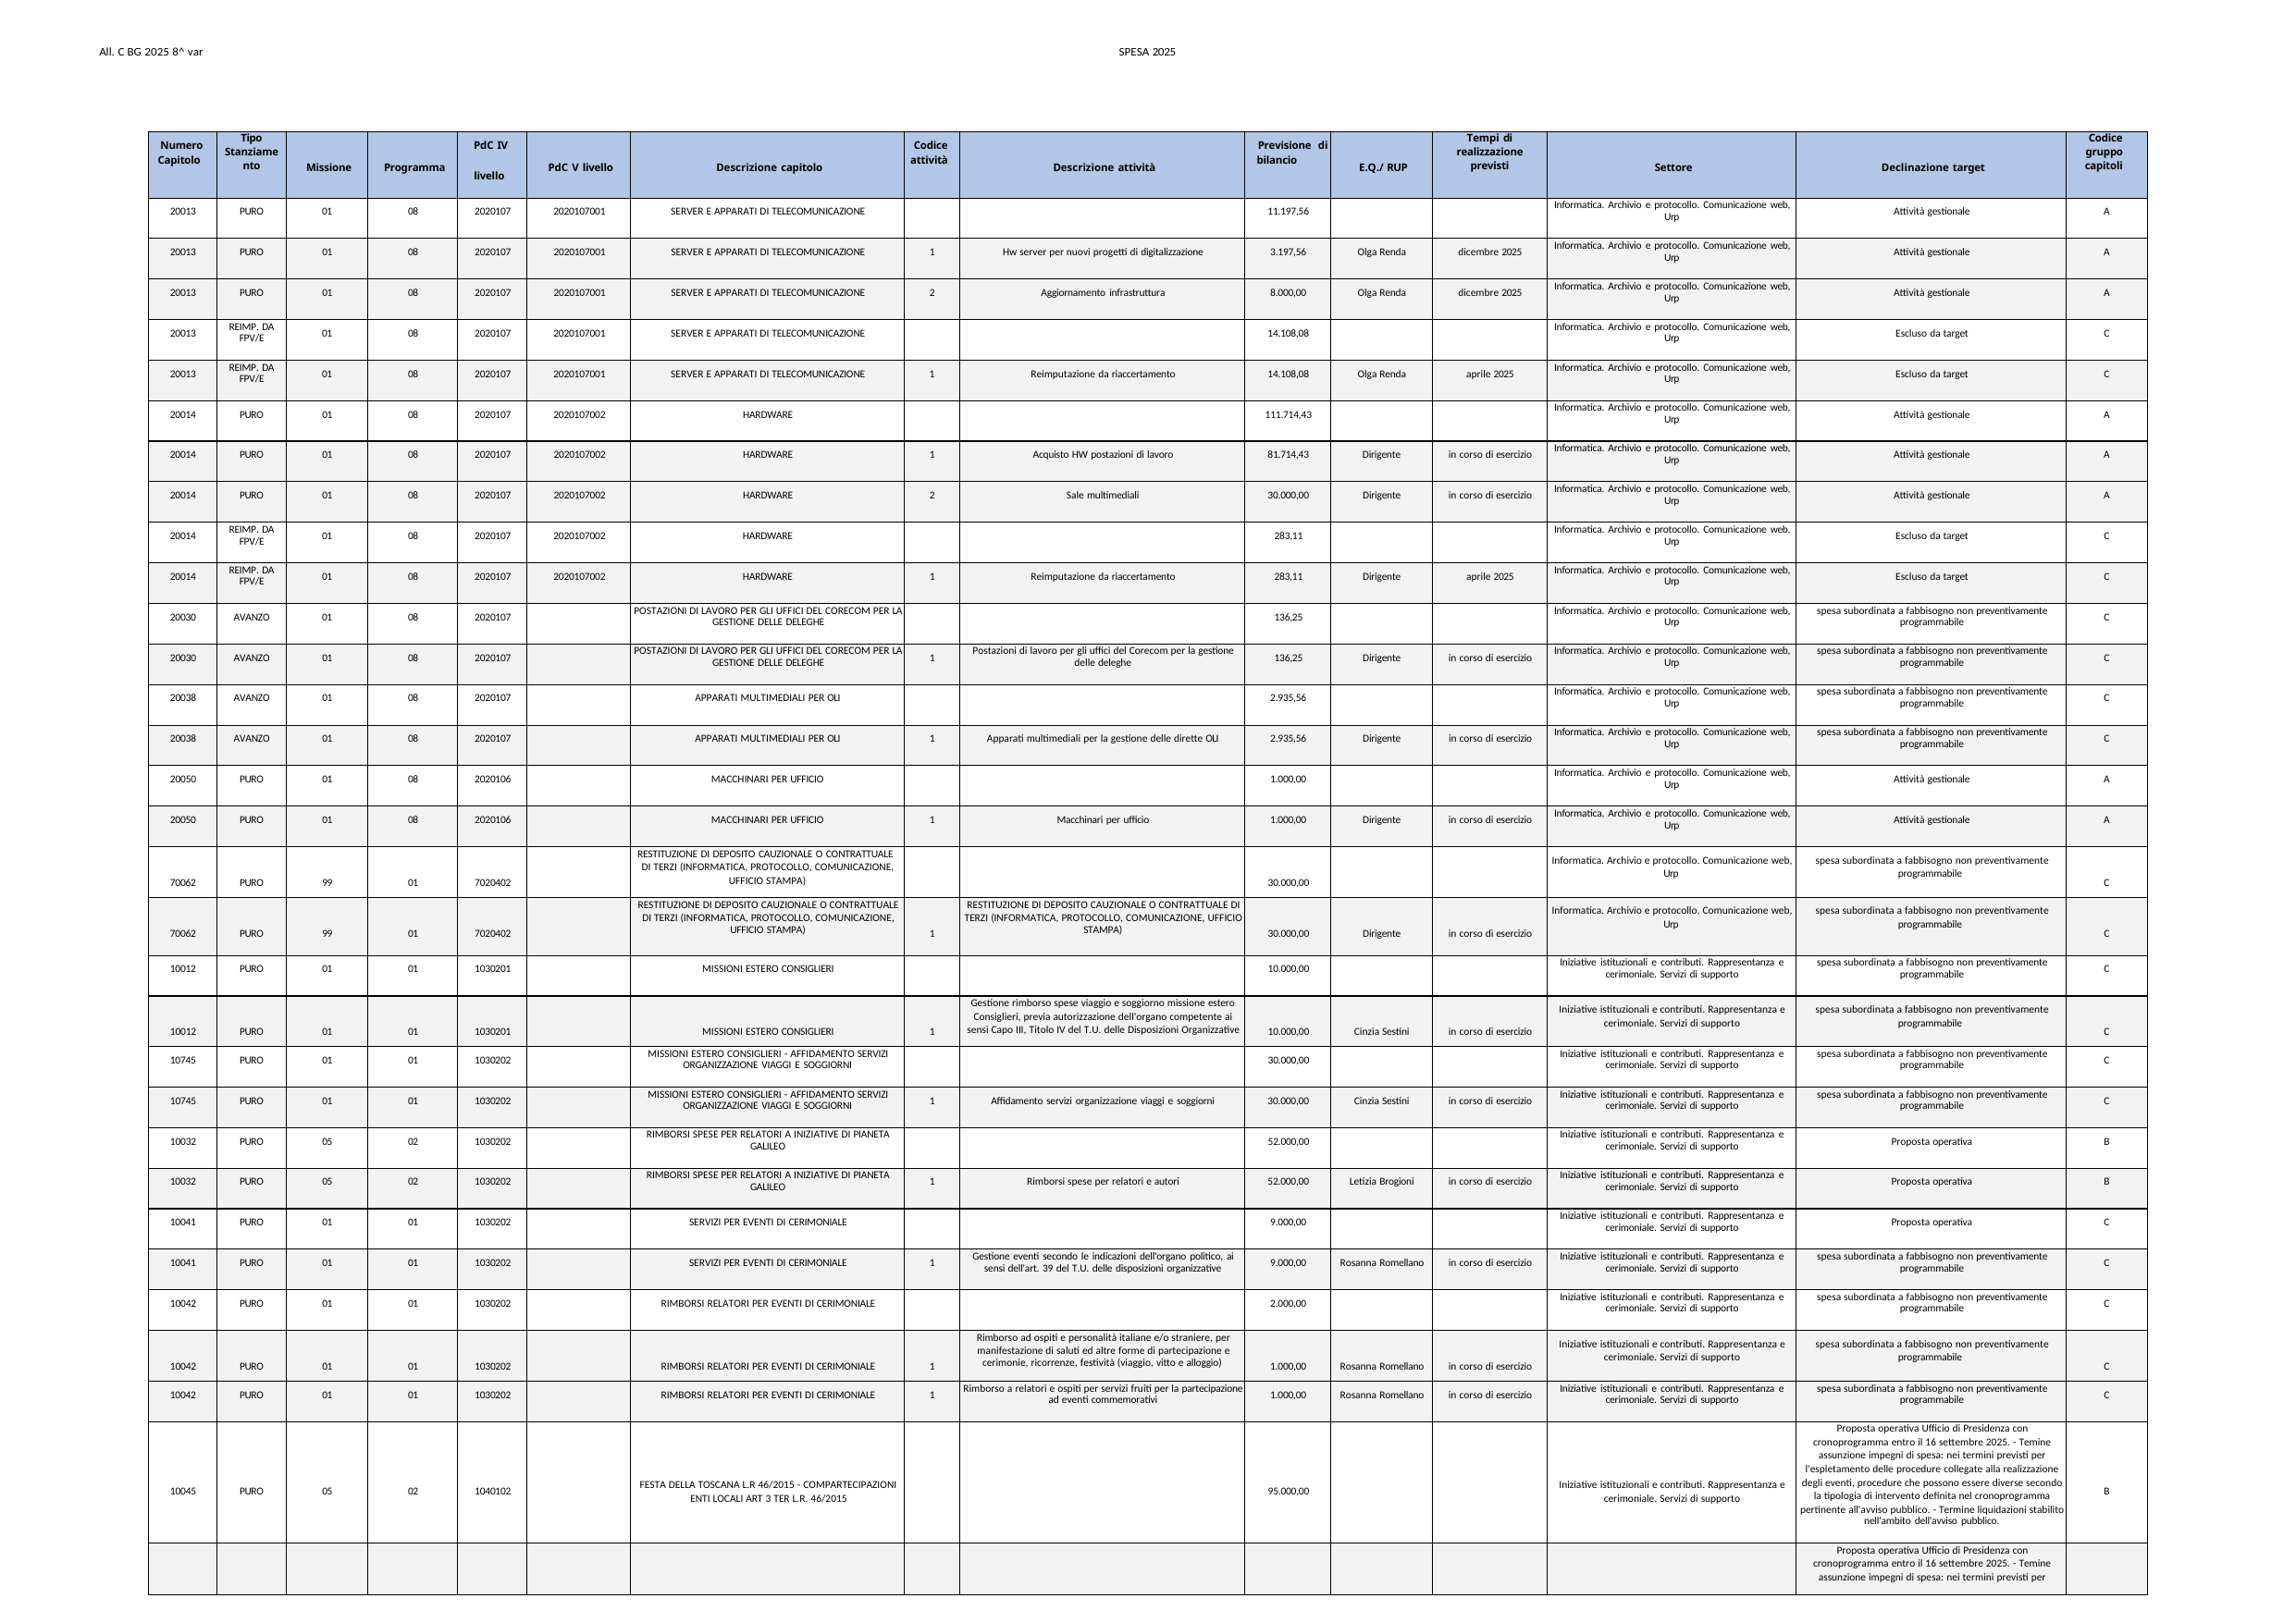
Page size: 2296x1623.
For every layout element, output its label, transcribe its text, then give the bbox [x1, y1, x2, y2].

table_cell Informatica. Archivio e protocollo. Comunicazione web, Urp [1548, 898, 1796, 954]
table_cell PURO [217, 806, 286, 846]
table_cell C [2067, 1088, 2147, 1127]
table_cell 1030202 [458, 1047, 526, 1087]
table_cell 1030202 [458, 1169, 526, 1208]
table_cell 2020106 [458, 766, 526, 805]
table_cell [905, 401, 959, 440]
table_cell RIMBORSI RELATORI PER EVENTI DI CERIMONIALE [631, 1382, 904, 1421]
table_cell Iniziative istituzionali e contributi. Rappresentanza e cerimoniale. Servizi di supporto [1548, 1128, 1796, 1167]
table_cell 283,11 [1245, 523, 1330, 562]
table_cell 20030 [149, 604, 216, 644]
table_cell 2020107 [458, 726, 526, 765]
table_cell FESTA DELLA TOSCANA L.R 46/2015 - COMPARTECIPAZIONI ENTI LOCALI ART 3 TER L.R. 46/2015 [631, 1422, 904, 1543]
table_cell 2020107 [458, 604, 526, 644]
table_cell C [2067, 361, 2147, 400]
table_cell Iniziative istituzionali e contributi. Rappresentanza e cerimoniale. Servizi di supporto [1548, 956, 1796, 995]
table_cell [1433, 401, 1547, 440]
table_cell 2020107 [458, 523, 526, 562]
table_cell 20013 [149, 279, 216, 319]
table_cell 10032 [149, 1169, 216, 1208]
table_cell [1433, 523, 1547, 562]
table_cell AVANZO [217, 604, 286, 644]
table_cell [1433, 1047, 1547, 1087]
table_cell Cinzia Sestini [1331, 1088, 1432, 1127]
table_cell Informatica. Archivio e protocollo. Comunicazione web, Urp [1548, 604, 1796, 644]
table_cell [1331, 1047, 1432, 1087]
table_cell Informatica. Archivio e protocollo. Comunicazione web, Urp [1548, 523, 1796, 562]
table_cell 01 [287, 1331, 367, 1381]
table_cell 30.000,00 [1245, 1047, 1330, 1087]
table_cell 1 [905, 361, 959, 400]
table_cell RESTITUZIONE DI DEPOSITO CAUZIONALE O CONTRATTUALE DI TERZI (INFORMATICA, PROTOCOLLO, COMUNICAZIONE, UFFICIO STAMPA) [631, 847, 904, 897]
table_cell 10012 [149, 997, 216, 1046]
table_cell SERVER E APPARATI DI TELECOMUNICAZIONE [631, 279, 904, 319]
table_cell 1030202 [458, 1290, 526, 1330]
table_cell Rosanna Romellano [1331, 1382, 1432, 1421]
table_cell PURO [217, 1169, 286, 1208]
table_cell 01 [287, 956, 367, 995]
table_cell [1331, 766, 1432, 805]
table_cell 1030202 [458, 1249, 526, 1289]
table_cell 1 [905, 726, 959, 765]
table_cell Rimborsi spese per relatori e autori [960, 1169, 1244, 1208]
table_cell 01 [287, 279, 367, 319]
table_cell 3.197,56 [1245, 239, 1330, 278]
table_cell 10041 [149, 1210, 216, 1248]
table_cell Informatica. Archivio e protocollo. Comunicazione web, Urp [1548, 199, 1796, 238]
table_cell [527, 956, 630, 995]
table_cell [1331, 523, 1432, 562]
table_header Previsione di bilancio [1245, 132, 1330, 198]
table_cell [527, 1128, 630, 1167]
table_header Tipo Stanziame nto [217, 132, 286, 198]
table_cell [905, 523, 959, 562]
table_cell B [2067, 1422, 2147, 1543]
table_cell 10042 [149, 1382, 216, 1421]
table_cell 02 [368, 1169, 457, 1208]
table_cell 01 [287, 1088, 367, 1127]
table_cell 2.935,56 [1245, 685, 1330, 724]
table_cell [1331, 847, 1432, 897]
table_header Codice gruppo capitoli [2067, 132, 2147, 198]
table_cell Attività gestionale [1796, 442, 2066, 481]
table_cell APPARATI MULTIMEDIALI PER OLI [631, 726, 904, 765]
table_cell spesa subordinata a fabbisogno non preventivamente programmabile [1796, 847, 2066, 897]
table_cell spesa subordinata a fabbisogno non preventivamente programmabile [1796, 1382, 2066, 1421]
table_cell 01 [287, 199, 367, 238]
table_cell 1 [905, 1249, 959, 1289]
table_cell [905, 956, 959, 995]
table_cell [960, 604, 1244, 644]
table_cell 01 [368, 1249, 457, 1289]
table_cell [527, 726, 630, 765]
table_cell Iniziative istituzionali e contributi. Rappresentanza e cerimoniale. Servizi di supporto [1548, 1210, 1796, 1248]
table_cell Letizia Brogioni [1331, 1169, 1432, 1208]
table_cell 1 [905, 1382, 959, 1421]
table_cell REIMP. DA FPV/E [217, 523, 286, 562]
table_cell Attività gestionale [1796, 806, 2066, 846]
table_cell 20014 [149, 482, 216, 522]
table_cell REIMP. DA FPV/E [217, 361, 286, 400]
table_cell 01 [287, 1290, 367, 1330]
table_cell [1331, 1290, 1432, 1330]
table_cell 99 [287, 847, 367, 897]
table_cell [458, 1543, 526, 1594]
table_cell 30.000,00 [1245, 482, 1330, 522]
table_cell A [2067, 239, 2147, 278]
table_cell [368, 1543, 457, 1594]
table_cell [527, 898, 630, 954]
table_header Declinazione target [1796, 132, 2066, 198]
table_cell 30.000,00 [1245, 898, 1330, 954]
table_cell [960, 685, 1244, 724]
table_cell [1331, 199, 1432, 238]
table_cell 2020107002 [527, 523, 630, 562]
table_cell PURO [217, 279, 286, 319]
table_cell 1.000,00 [1245, 766, 1330, 805]
table_cell Informatica. Archivio e protocollo. Comunicazione web, Urp [1548, 806, 1796, 846]
table_cell 52.000,00 [1245, 1128, 1330, 1167]
table_cell 14.108,08 [1245, 361, 1330, 400]
table_cell 1 [905, 442, 959, 481]
table_cell 7020402 [458, 898, 526, 954]
table_cell B [2067, 1169, 2147, 1208]
table_cell Reimputazione da riaccertamento [960, 563, 1244, 603]
table_cell Proposta operativa [1796, 1210, 2066, 1248]
table_cell 01 [368, 997, 457, 1046]
table_cell 08 [368, 239, 457, 278]
table_cell [960, 847, 1244, 897]
table_cell 10745 [149, 1088, 216, 1127]
table_cell HARDWARE [631, 482, 904, 522]
table_cell [905, 1128, 959, 1167]
table_cell [217, 1543, 286, 1594]
table_cell 20014 [149, 401, 216, 440]
table_cell PURO [217, 766, 286, 805]
table_cell 2020107001 [527, 199, 630, 238]
table_cell [960, 956, 1244, 995]
table_cell PURO [217, 898, 286, 954]
table_cell [1433, 1543, 1547, 1594]
table_cell AVANZO [217, 645, 286, 683]
table_cell REIMP. DA FPV/E [217, 320, 286, 360]
table_cell 2020107001 [527, 320, 630, 360]
table_header Descrizione attività [960, 132, 1244, 198]
table_cell [1331, 401, 1432, 440]
table_cell Escluso da target [1796, 361, 2066, 400]
table_cell 20013 [149, 199, 216, 238]
table_cell PURO [217, 956, 286, 995]
table_cell 08 [368, 766, 457, 805]
table_cell Macchinari per ufficio [960, 806, 1244, 846]
table_cell 10042 [149, 1331, 216, 1381]
table_cell [631, 1543, 904, 1594]
table_cell RIMBORSI SPESE PER RELATORI A INIZIATIVE DI PIANETA GALILEO [631, 1128, 904, 1167]
table_cell 08 [368, 279, 457, 319]
table_cell [960, 401, 1244, 440]
table_cell 1.000,00 [1245, 1382, 1330, 1421]
table_cell 08 [368, 361, 457, 400]
table_cell 1 [905, 1331, 959, 1381]
table_cell 01 [368, 1382, 457, 1421]
table_cell [149, 1543, 216, 1594]
table_cell dicembre 2025 [1433, 279, 1547, 319]
table_cell Dirigente [1331, 726, 1432, 765]
table_cell Informatica. Archivio e protocollo. Comunicazione web, Urp [1548, 279, 1796, 319]
table_cell 81.714,43 [1245, 442, 1330, 481]
table_cell Cinzia Sestini [1331, 997, 1432, 1046]
table_cell spesa subordinata a fabbisogno non preventivamente programmabile [1796, 1290, 2066, 1330]
table_cell B [2067, 1128, 2147, 1167]
table_cell 1030202 [458, 1210, 526, 1248]
table_cell 08 [368, 604, 457, 644]
table_cell Iniziative istituzionali e contributi. Rappresentanza e cerimoniale. Servizi di supporto [1548, 1047, 1796, 1087]
table_cell [527, 645, 630, 683]
table_cell 01 [287, 806, 367, 846]
table_cell [1433, 956, 1547, 995]
table_cell C [2067, 1382, 2147, 1421]
table_cell spesa subordinata a fabbisogno non preventivamente programmabile [1796, 685, 2066, 724]
table_cell A [2067, 482, 2147, 522]
table_cell in corso di esercizio [1433, 997, 1547, 1046]
table_header Codice attività [905, 132, 959, 198]
table_cell 1030202 [458, 1128, 526, 1167]
table_cell [960, 320, 1244, 360]
table_cell 20038 [149, 685, 216, 724]
table_cell MACCHINARI PER UFFICIO [631, 766, 904, 805]
table_cell 01 [287, 997, 367, 1046]
table_cell 01 [287, 766, 367, 805]
table_cell 2.000,00 [1245, 1290, 1330, 1330]
table_cell 1 [905, 898, 959, 954]
table_cell aprile 2025 [1433, 361, 1547, 400]
table_cell HARDWARE [631, 442, 904, 481]
table_cell [287, 1543, 367, 1594]
table_cell [1331, 320, 1432, 360]
table_cell in corso di esercizio [1433, 442, 1547, 481]
table_cell 1030202 [458, 1088, 526, 1127]
table_cell 70062 [149, 898, 216, 954]
table_cell RESTITUZIONE DI DEPOSITO CAUZIONALE O CONTRATTUALE DI TERZI (INFORMATICA, PROTOCOLLO, COMUNICAZIONE, UFFICIO STAMPA) [960, 898, 1244, 954]
table_cell Iniziative istituzionali e contributi. Rappresentanza e cerimoniale. Servizi di supporto [1548, 1290, 1796, 1330]
table_cell aprile 2025 [1433, 563, 1547, 603]
table_cell C [2067, 956, 2147, 995]
table_cell PURO [217, 1422, 286, 1543]
table_cell [1433, 604, 1547, 644]
table_cell SERVER E APPARATI DI TELECOMUNICAZIONE [631, 239, 904, 278]
table_cell SERVER E APPARATI DI TELECOMUNICAZIONE [631, 199, 904, 238]
table_cell 52.000,00 [1245, 1169, 1330, 1208]
table_cell Informatica. Archivio e protocollo. Comunicazione web, Urp [1548, 442, 1796, 481]
table_cell [905, 604, 959, 644]
table_cell 136,25 [1245, 645, 1330, 683]
table_cell 1040102 [458, 1422, 526, 1543]
table_cell Informatica. Archivio e protocollo. Comunicazione web, Urp [1548, 482, 1796, 522]
table_cell 1 [905, 563, 959, 603]
table_cell Affidamento servizi organizzazione viaggi e soggiorni [960, 1088, 1244, 1127]
table_cell AVANZO [217, 685, 286, 724]
table_cell PURO [217, 1331, 286, 1381]
table_cell 01 [368, 956, 457, 995]
table_cell [527, 685, 630, 724]
table_cell Dirigente [1331, 645, 1432, 683]
table_header E.Q./ RUP [1331, 132, 1432, 198]
table_cell C [2067, 563, 2147, 603]
table_cell Attività gestionale [1796, 239, 2066, 278]
table_cell C [2067, 320, 2147, 360]
table_cell 99 [287, 898, 367, 954]
table_cell Informatica. Archivio e protocollo. Comunicazione web, Urp [1548, 361, 1796, 400]
table_cell [1331, 604, 1432, 644]
table_cell [1331, 956, 1432, 995]
table_header Tempi di realizzazione previsti [1433, 132, 1547, 198]
table_cell [905, 320, 959, 360]
table_cell [1245, 1543, 1330, 1594]
table_cell C [2067, 1249, 2147, 1289]
table_cell [2067, 1543, 2147, 1594]
table_cell 01 [287, 726, 367, 765]
table_cell 1.000,00 [1245, 806, 1330, 846]
table_cell [527, 1290, 630, 1330]
table_cell SERVIZI PER EVENTI DI CERIMONIALE [631, 1249, 904, 1289]
table_cell 2020107 [458, 563, 526, 603]
table_cell spesa subordinata a fabbisogno non preventivamente programmabile [1796, 1088, 2066, 1127]
table_cell [527, 604, 630, 644]
table_cell 01 [287, 604, 367, 644]
table_cell C [2067, 604, 2147, 644]
table_cell PURO [217, 1128, 286, 1167]
table_cell [905, 1422, 959, 1543]
table_cell in corso di esercizio [1433, 1382, 1547, 1421]
table_cell [960, 1543, 1244, 1594]
table_cell C [2067, 645, 2147, 683]
table_cell Informatica. Archivio e protocollo. Comunicazione web, Urp [1548, 766, 1796, 805]
table_cell C [2067, 847, 2147, 897]
table_cell Attività gestionale [1796, 766, 2066, 805]
table_cell in corso di esercizio [1433, 645, 1547, 683]
table_cell 1 [905, 806, 959, 846]
table_cell MISSIONI ESTERO CONSIGLIERI - AFFIDAMENTO SERVIZI ORGANIZZAZIONE VIAGGI E SOGGIORNI [631, 1088, 904, 1127]
table_cell 01 [287, 442, 367, 481]
table_cell 01 [287, 1249, 367, 1289]
table_cell [1433, 1290, 1547, 1330]
table_cell [960, 1047, 1244, 1087]
table_cell [905, 1047, 959, 1087]
table_cell 10.000,00 [1245, 997, 1330, 1046]
table_cell 01 [287, 1382, 367, 1421]
table_cell [1433, 1422, 1547, 1543]
table_cell 01 [287, 1047, 367, 1087]
table_cell 1030201 [458, 997, 526, 1046]
table_cell Dirigente [1331, 898, 1432, 954]
table_cell Reimputazione da riaccertamento [960, 361, 1244, 400]
table_cell [905, 1543, 959, 1594]
table_cell 2020107 [458, 482, 526, 522]
table_cell 1 [905, 1169, 959, 1208]
table_cell [527, 1047, 630, 1087]
table_cell RESTITUZIONE DI DEPOSITO CAUZIONALE O CONTRATTUALE DI TERZI (INFORMATICA, PROTOCOLLO, COMUNICAZIONE, UFFICIO STAMPA) [631, 898, 904, 954]
table_cell PURO [217, 199, 286, 238]
table_cell 2020107001 [527, 279, 630, 319]
table_cell Informatica. Archivio e protocollo. Comunicazione web, Urp [1548, 239, 1796, 278]
table_cell spesa subordinata a fabbisogno non preventivamente programmabile [1796, 1047, 2066, 1087]
table_cell 02 [368, 1422, 457, 1543]
table_cell 01 [287, 482, 367, 522]
table_cell 14.108,08 [1245, 320, 1330, 360]
table_cell [905, 847, 959, 897]
table_cell 136,25 [1245, 604, 1330, 644]
table_cell 2020107 [458, 685, 526, 724]
table_cell [527, 1249, 630, 1289]
table_header PdC IV livello [458, 132, 526, 198]
table_cell RIMBORSI RELATORI PER EVENTI DI CERIMONIALE [631, 1290, 904, 1330]
table_cell C [2067, 523, 2147, 562]
table_cell APPARATI MULTIMEDIALI PER OLI [631, 685, 904, 724]
table_cell A [2067, 442, 2147, 481]
table_cell 10041 [149, 1249, 216, 1289]
table_cell spesa subordinata a fabbisogno non preventivamente programmabile [1796, 997, 2066, 1046]
table_cell 2020107 [458, 645, 526, 683]
table_cell Escluso da target [1796, 320, 2066, 360]
table_cell [1331, 1128, 1432, 1167]
table_cell 9.000,00 [1245, 1210, 1330, 1248]
table_cell 2020107002 [527, 401, 630, 440]
table_cell [905, 1210, 959, 1248]
table_cell [1433, 685, 1547, 724]
table_cell 08 [368, 645, 457, 683]
table_cell Iniziative istituzionali e contributi. Rappresentanza e cerimoniale. Servizi di supporto [1548, 997, 1796, 1046]
table_cell 08 [368, 523, 457, 562]
table_cell [905, 1290, 959, 1330]
table_cell 10.000,00 [1245, 956, 1330, 995]
table_cell SERVER E APPARATI DI TELECOMUNICAZIONE [631, 361, 904, 400]
table_header Numero Capitolo [149, 132, 216, 198]
table_cell in corso di esercizio [1433, 1088, 1547, 1127]
table_cell Proposta operativa [1796, 1128, 2066, 1167]
table_cell Proposta operativa [1796, 1169, 2066, 1208]
table_cell [1548, 1543, 1796, 1594]
table_cell Olga Renda [1331, 279, 1432, 319]
table_cell Attività gestionale [1796, 199, 2066, 238]
table_cell 01 [287, 239, 367, 278]
table_cell 2020107 [458, 442, 526, 481]
table_cell 95.000,00 [1245, 1422, 1330, 1543]
table_cell Rimborso a relatori e ospiti per servizi fruiti per la partecipazione ad eventi commemorativi [960, 1382, 1244, 1421]
table_cell Postazioni di lavoro per gli uffici del Corecom per la gestione delle deleghe [960, 645, 1244, 683]
table_cell 1030202 [458, 1382, 526, 1421]
table_header Descrizione capitolo [631, 132, 904, 198]
table_cell 08 [368, 806, 457, 846]
table_cell [1433, 199, 1547, 238]
table_cell RIMBORSI SPESE PER RELATORI A INIZIATIVE DI PIANETA GALILEO [631, 1169, 904, 1208]
table_cell 20014 [149, 442, 216, 481]
table_cell MACCHINARI PER UFFICIO [631, 806, 904, 846]
table_cell Dirigente [1331, 806, 1432, 846]
table_cell HARDWARE [631, 523, 904, 562]
table_cell [527, 806, 630, 846]
table_cell 1 [905, 1088, 959, 1127]
table_cell REIMP. DA FPV/E [217, 563, 286, 603]
table_cell in corso di esercizio [1433, 1249, 1547, 1289]
table_cell dicembre 2025 [1433, 239, 1547, 278]
table_cell 20014 [149, 563, 216, 603]
table_cell 1030201 [458, 956, 526, 995]
table_cell 01 [368, 847, 457, 897]
table_cell Hw server per nuovi progetti di digitalizzazione [960, 239, 1244, 278]
table_cell [960, 1290, 1244, 1330]
table_cell 01 [287, 320, 367, 360]
table_cell 08 [368, 563, 457, 603]
table_cell SERVIZI PER EVENTI DI CERIMONIALE [631, 1210, 904, 1248]
table_cell PURO [217, 847, 286, 897]
table_cell PURO [217, 1290, 286, 1330]
table_cell 9.000,00 [1245, 1249, 1330, 1289]
table_cell 10745 [149, 1047, 216, 1087]
table_cell [960, 199, 1244, 238]
table_cell 8.000,00 [1245, 279, 1330, 319]
table_cell Informatica. Archivio e protocollo. Comunicazione web, Urp [1548, 563, 1796, 603]
table_cell 20030 [149, 645, 216, 683]
table_cell in corso di esercizio [1433, 806, 1547, 846]
table_cell A [2067, 806, 2147, 846]
table_cell 08 [368, 482, 457, 522]
table_cell 10032 [149, 1128, 216, 1167]
table_cell Proposta operativa Ufficio di Presidenza con cronoprogramma entro il 16 settembre 2025. - Temine assunzione impegni di spesa: nei termini previsti per l'espletamento delle procedure collegate alla realizzazione degli eventi, procedure che possono essere diverse secondo la tipologia di intervento definita nel cronoprogramma pertinente all'avviso pubblico. - Termine liquidazioni stabilito nell'ambito dell'avviso pubblico. [1796, 1422, 2066, 1543]
table_cell 10012 [149, 956, 216, 995]
table_cell 30.000,00 [1245, 1088, 1330, 1127]
table_cell spesa subordinata a fabbisogno non preventivamente programmabile [1796, 1249, 2066, 1289]
table_cell 2020106 [458, 806, 526, 846]
table_cell POSTAZIONI DI LAVORO PER GLI UFFICI DEL CORECOM PER LA GESTIONE DELLE DELEGHE [631, 604, 904, 644]
table_cell 20013 [149, 320, 216, 360]
table_cell spesa subordinata a fabbisogno non preventivamente programmabile [1796, 1331, 2066, 1381]
table_cell 20050 [149, 766, 216, 805]
table_cell spesa subordinata a fabbisogno non preventivamente programmabile [1796, 956, 2066, 995]
table_cell A [2067, 199, 2147, 238]
table_cell 05 [287, 1422, 367, 1543]
table_cell Escluso da target [1796, 523, 2066, 562]
table_cell A [2067, 766, 2147, 805]
table_cell in corso di esercizio [1433, 898, 1547, 954]
table_cell 2020107 [458, 199, 526, 238]
table_cell 08 [368, 199, 457, 238]
table_cell 05 [287, 1169, 367, 1208]
table_cell SERVER E APPARATI DI TELECOMUNICAZIONE [631, 320, 904, 360]
table_cell MISSIONI ESTERO CONSIGLIERI [631, 997, 904, 1046]
table_cell [527, 1210, 630, 1248]
table_cell 01 [368, 1290, 457, 1330]
table_cell MISSIONI ESTERO CONSIGLIERI [631, 956, 904, 995]
table_cell C [2067, 1210, 2147, 1248]
table_cell [905, 199, 959, 238]
table_cell POSTAZIONI DI LAVORO PER GLI UFFICI DEL CORECOM PER LA GESTIONE DELLE DELEGHE [631, 645, 904, 683]
table_cell 1.000,00 [1245, 1331, 1330, 1381]
table_cell PURO [217, 1088, 286, 1127]
table_cell [960, 523, 1244, 562]
table_cell Apparati multimediali per la gestione delle dirette OLI [960, 726, 1244, 765]
table_cell 7020402 [458, 847, 526, 897]
table_cell 2020107002 [527, 563, 630, 603]
table_cell [1433, 766, 1547, 805]
table_cell 111.714,43 [1245, 401, 1330, 440]
table_cell 20014 [149, 523, 216, 562]
table_cell [1331, 1210, 1432, 1248]
table_cell Informatica. Archivio e protocollo. Comunicazione web, Urp [1548, 847, 1796, 897]
table_cell PURO [217, 401, 286, 440]
table_cell [1331, 685, 1432, 724]
table_cell PURO [217, 482, 286, 522]
table_cell 02 [368, 1128, 457, 1167]
table_cell 08 [368, 726, 457, 765]
table_cell [1433, 320, 1547, 360]
table_cell 2 [905, 279, 959, 319]
table_cell Gestione eventi secondo le indicazioni dell'organo politico, ai sensi dell'art. 39 del T.U. delle disposizioni organizzative [960, 1249, 1244, 1289]
table_cell 20050 [149, 806, 216, 846]
table_cell [905, 685, 959, 724]
table_cell 2020107001 [527, 361, 630, 400]
table_header Missione [287, 132, 367, 198]
table_cell Olga Renda [1331, 239, 1432, 278]
table_cell [527, 847, 630, 897]
table_cell Attività gestionale [1796, 482, 2066, 522]
table_cell 1 [905, 997, 959, 1046]
table_cell MISSIONI ESTERO CONSIGLIERI - AFFIDAMENTO SERVIZI ORGANIZZAZIONE VIAGGI E SOGGIORNI [631, 1047, 904, 1087]
table_cell Informatica. Archivio e protocollo. Comunicazione web, Urp [1548, 726, 1796, 765]
table_cell PURO [217, 1382, 286, 1421]
table_cell C [2067, 685, 2147, 724]
table_cell in corso di esercizio [1433, 726, 1547, 765]
table_cell 20013 [149, 361, 216, 400]
table_cell A [2067, 401, 2147, 440]
table_cell Iniziative istituzionali e contributi. Rappresentanza e cerimoniale. Servizi di supporto [1548, 1331, 1796, 1381]
table_cell C [2067, 1290, 2147, 1330]
table_header Programma [368, 132, 457, 198]
table_cell [527, 1169, 630, 1208]
table_cell 08 [368, 685, 457, 724]
table_cell in corso di esercizio [1433, 1169, 1547, 1208]
table_cell spesa subordinata a fabbisogno non preventivamente programmabile [1796, 898, 2066, 954]
table_cell PURO [217, 239, 286, 278]
table_cell Escluso da target [1796, 563, 2066, 603]
table_cell 2020107 [458, 401, 526, 440]
table_cell 20013 [149, 239, 216, 278]
table_cell PURO [217, 1210, 286, 1248]
table_cell Rosanna Romellano [1331, 1249, 1432, 1289]
table_cell [1331, 1422, 1432, 1543]
table_cell [960, 766, 1244, 805]
table_cell PURO [217, 997, 286, 1046]
table_cell Gestione rimborso spese viaggio e soggiorno missione estero Consiglieri, previa autorizzazione dell'organo competente ai sensi Capo III, Titolo IV del T.U. delle Disposizioni Organizzative [960, 997, 1244, 1046]
table_cell Iniziative istituzionali e contributi. Rappresentanza e cerimoniale. Servizi di supporto [1548, 1169, 1796, 1208]
table_cell [527, 1382, 630, 1421]
table_cell 01 [287, 523, 367, 562]
table_cell [1433, 1210, 1547, 1248]
table_cell Olga Renda [1331, 361, 1432, 400]
table_cell 08 [368, 442, 457, 481]
table_cell 01 [368, 1088, 457, 1127]
table_cell 08 [368, 401, 457, 440]
table_cell 2020107002 [527, 442, 630, 481]
table_cell 2020107 [458, 320, 526, 360]
table_cell [527, 1543, 630, 1594]
table_cell [527, 997, 630, 1046]
table_cell Iniziative istituzionali e contributi. Rappresentanza e cerimoniale. Servizi di supporto [1548, 1088, 1796, 1127]
table_cell [960, 1128, 1244, 1167]
table_cell 01 [287, 361, 367, 400]
table_cell [960, 1422, 1244, 1543]
table_cell [1433, 1128, 1547, 1167]
table_cell Rimborso ad ospiti e personalità italiane e/o straniere, per manifestazione di saluti ed altre forme di partecipazione e cerimonie, ricorrenze, festività (viaggio, vitto e alloggio) [960, 1331, 1244, 1381]
table_cell 01 [368, 1047, 457, 1087]
table_cell Sale multimediali [960, 482, 1244, 522]
table_header Settore [1548, 132, 1796, 198]
table_cell 01 [287, 563, 367, 603]
table_cell HARDWARE [631, 563, 904, 603]
table_cell 2020107002 [527, 482, 630, 522]
table_cell Dirigente [1331, 482, 1432, 522]
table_cell Rosanna Romellano [1331, 1331, 1432, 1381]
table_cell [527, 1088, 630, 1127]
table_cell Dirigente [1331, 442, 1432, 481]
table_cell [960, 1210, 1244, 1248]
table_cell A [2067, 279, 2147, 319]
table_cell C [2067, 1331, 2147, 1381]
table_cell spesa subordinata a fabbisogno non preventivamente programmabile [1796, 726, 2066, 765]
table_cell HARDWARE [631, 401, 904, 440]
table_cell [1433, 847, 1547, 897]
table_cell 2.935,56 [1245, 726, 1330, 765]
table_cell [527, 766, 630, 805]
table_cell 10042 [149, 1290, 216, 1330]
table_cell Dirigente [1331, 563, 1432, 603]
table_cell AVANZO [217, 726, 286, 765]
table_cell Iniziative istituzionali e contributi. Rappresentanza e cerimoniale. Servizi di supporto [1548, 1249, 1796, 1289]
table_cell Proposta operativa Ufficio di Presidenza con cronoprogramma entro il 16 settembre 2025. - Temine assunzione impegni di spesa: nei termini previsti per [1796, 1543, 2066, 1594]
table_cell 01 [287, 645, 367, 683]
table_cell C [2067, 898, 2147, 954]
table_cell spesa subordinata a fabbisogno non preventivamente programmabile [1796, 604, 2066, 644]
table_cell in corso di esercizio [1433, 482, 1547, 522]
table_cell 2020107 [458, 239, 526, 278]
table_header PdC V livello [527, 132, 630, 198]
table_cell 01 [368, 898, 457, 954]
table_cell Informatica. Archivio e protocollo. Comunicazione web, Urp [1548, 645, 1796, 683]
table_cell 01 [368, 1210, 457, 1248]
table_cell [527, 1422, 630, 1543]
table_cell Acquisto HW postazioni di lavoro [960, 442, 1244, 481]
table_cell Iniziative istituzionali e contributi. Rappresentanza e cerimoniale. Servizi di supporto [1548, 1382, 1796, 1421]
table_cell 11.197,56 [1245, 199, 1330, 238]
table_cell PURO [217, 1249, 286, 1289]
table_cell spesa subordinata a fabbisogno non preventivamente programmabile [1796, 645, 2066, 683]
table_cell 1030202 [458, 1331, 526, 1381]
table_cell in corso di esercizio [1433, 1331, 1547, 1381]
table_cell Aggiornamento infrastruttura [960, 279, 1244, 319]
table_cell C [2067, 1047, 2147, 1087]
table_cell 1 [905, 239, 959, 278]
table_cell Informatica. Archivio e protocollo. Comunicazione web, Urp [1548, 685, 1796, 724]
table_cell 20038 [149, 726, 216, 765]
table_cell C [2067, 726, 2147, 765]
table_cell 283,11 [1245, 563, 1330, 603]
table_cell 2020107001 [527, 239, 630, 278]
table_cell 2020107 [458, 361, 526, 400]
table_cell 05 [287, 1128, 367, 1167]
table_cell 10045 [149, 1422, 216, 1543]
table_cell PURO [217, 1047, 286, 1087]
table_cell [527, 1331, 630, 1381]
table_cell 30.000,00 [1245, 847, 1330, 897]
table_cell [905, 766, 959, 805]
table_cell Informatica. Archivio e protocollo. Comunicazione web, Urp [1548, 401, 1796, 440]
table_cell 01 [368, 1331, 457, 1381]
table_cell 2 [905, 482, 959, 522]
table_cell 2020107 [458, 279, 526, 319]
table_cell 1 [905, 645, 959, 683]
table_cell C [2067, 997, 2147, 1046]
table_cell 01 [287, 401, 367, 440]
table_cell Iniziative istituzionali e contributi. Rappresentanza e cerimoniale. Servizi di supporto [1548, 1422, 1796, 1543]
table_cell PURO [217, 442, 286, 481]
table_cell Informatica. Archivio e protocollo. Comunicazione web, Urp [1548, 320, 1796, 360]
table_cell [1331, 1543, 1432, 1594]
table_cell 01 [287, 1210, 367, 1248]
table_cell Attività gestionale [1796, 401, 2066, 440]
table_cell Attività gestionale [1796, 279, 2066, 319]
table_cell 08 [368, 320, 457, 360]
table_cell RIMBORSI RELATORI PER EVENTI DI CERIMONIALE [631, 1331, 904, 1381]
table_cell 70062 [149, 847, 216, 897]
table_cell 01 [287, 685, 367, 724]
